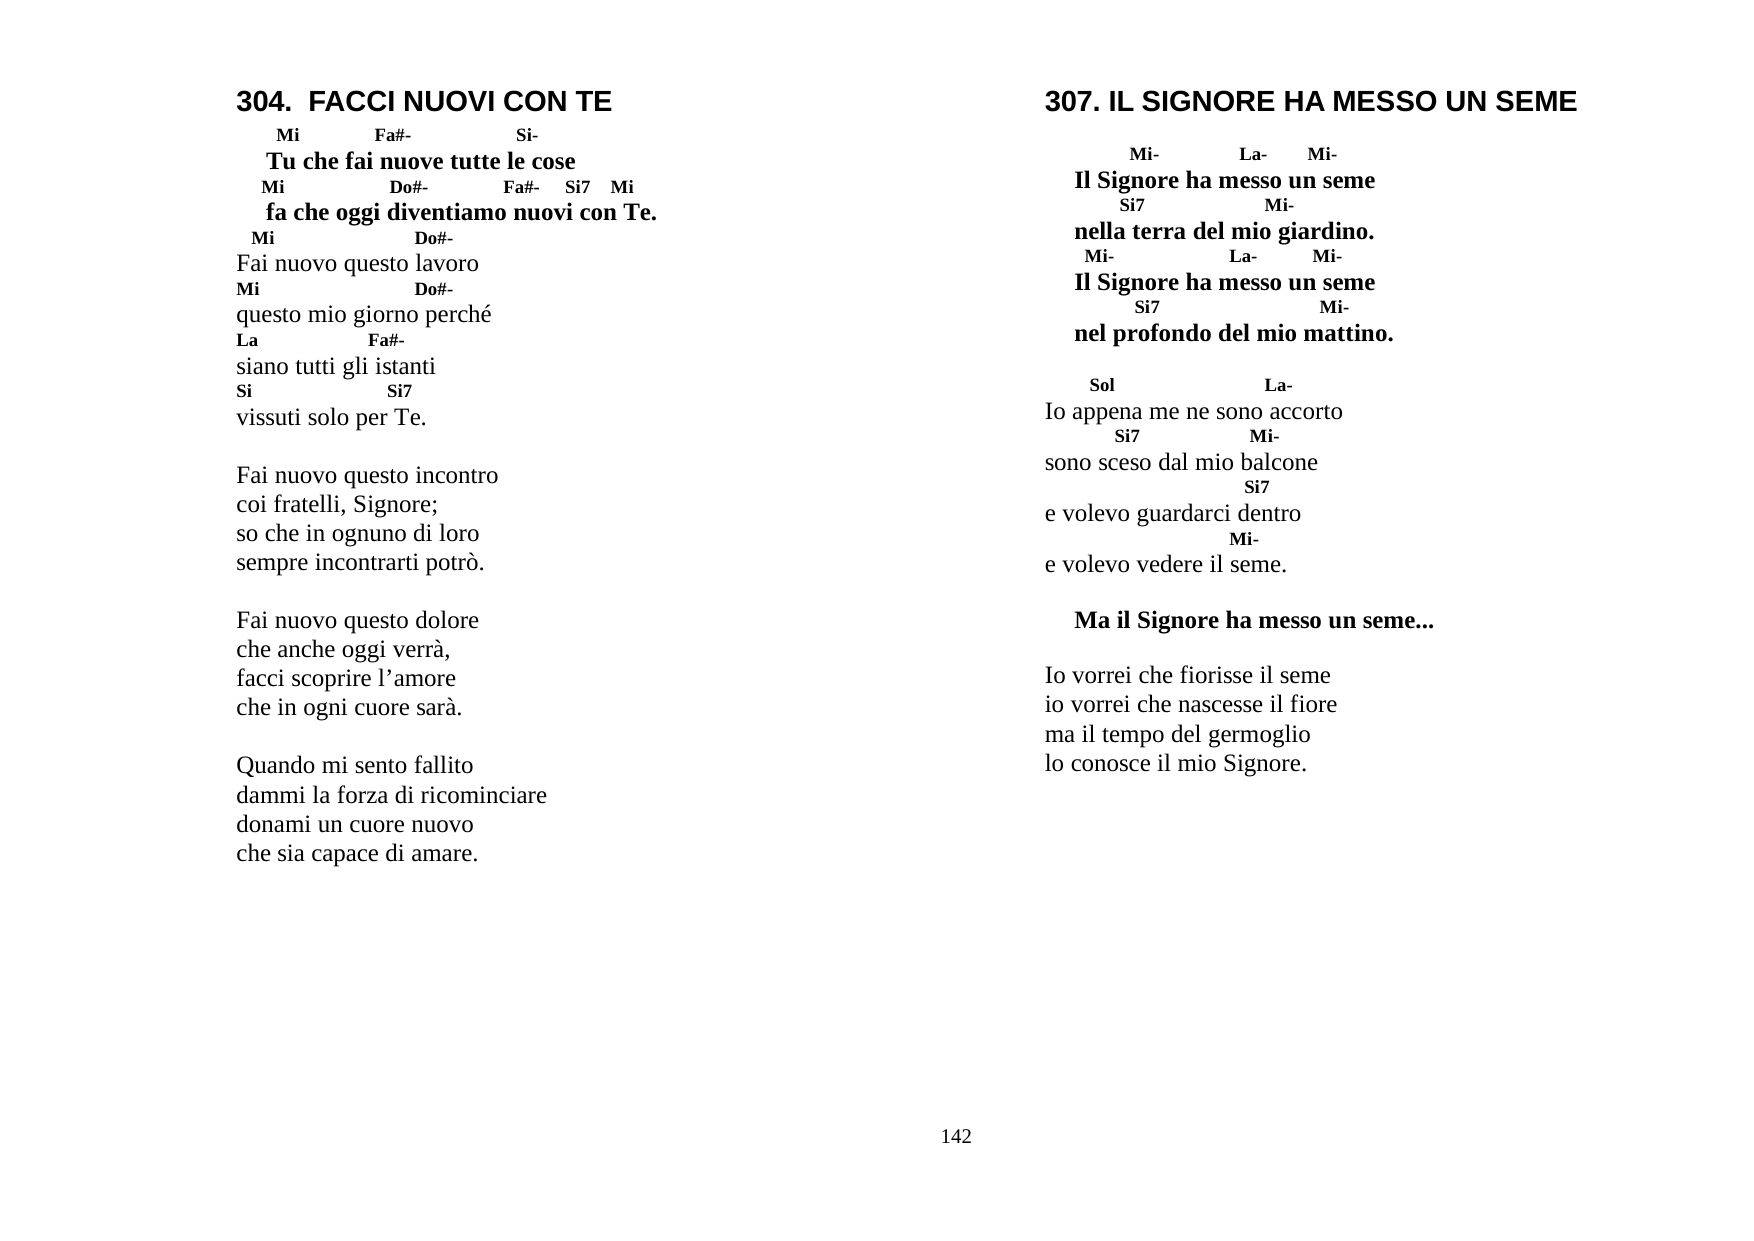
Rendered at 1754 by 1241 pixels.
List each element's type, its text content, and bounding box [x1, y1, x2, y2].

text dammi la forza di ricominciare [236, 779, 867, 808]
text vissuti solo per Te. [236, 402, 867, 431]
text Fai nuovo questo lavoro [236, 248, 867, 277]
text Sol La- [1044, 373, 1676, 396]
text donami un cuore nuovo [236, 808, 867, 838]
text Si7 Mi- [1044, 296, 1676, 318]
text e volevo guardarci dentro [1044, 498, 1676, 527]
text La Fa#- [236, 328, 867, 351]
text Mi Do#- [236, 226, 867, 248]
text questo mio giorno perché [236, 299, 867, 328]
text Si7 [1044, 476, 1676, 498]
subtitle nella terra del mio giardino. [1044, 216, 1676, 245]
text siano tutti gli istanti [236, 351, 867, 379]
text Io appena me ne sono accorto [1044, 396, 1676, 425]
text Fai nuovo questo incontro [236, 460, 867, 489]
text Mi- La- Mi- [1044, 245, 1676, 267]
text che in ogni cuore sarà. [236, 692, 867, 721]
text Si7 Mi- [1044, 425, 1676, 447]
text facci scoprire l’amore [236, 663, 867, 692]
text so che in ognuno di loro [236, 518, 867, 547]
text Mi- [1044, 527, 1676, 549]
subtitle Il Signore ha messo un seme [1044, 164, 1676, 193]
text coi fratelli, Signore; [236, 489, 867, 518]
text Quando mi sento fallito [236, 750, 867, 779]
text ma il tempo del germoglio [1044, 718, 1676, 747]
text che anche oggi verrà, [236, 634, 867, 663]
text Mi Fa#- Si- [236, 124, 867, 146]
subtitle Ma il Signore ha messo un seme... [1044, 605, 1676, 634]
subtitle 307. IL SIGNORE HA MESSO UN SEME [1044, 84, 1676, 118]
subtitle Il Signore ha messo un seme [1044, 267, 1676, 296]
text che sia capace di amare. [236, 838, 867, 867]
text Fai nuovo questo dolore [236, 605, 867, 634]
text Mi- La- Mi- [1044, 142, 1676, 164]
text lo conosce il mio Signore. [1044, 747, 1676, 777]
subtitle 304. FACCI NUOVI CON TE [236, 84, 867, 118]
text Si Si7 [236, 379, 867, 402]
subtitle nel profondo del mio mattino. [1044, 318, 1676, 347]
text Mi Do#- [236, 277, 867, 299]
subtitle fa che oggi diventiamo nuovi con Te. [236, 197, 867, 226]
text e volevo vedere il seme. [1044, 549, 1676, 578]
text Io vorrei che fiorisse il seme [1044, 660, 1676, 689]
text io vorrei che nascesse il fiore [1044, 689, 1676, 718]
text sono sceso dal mio balcone [1044, 447, 1676, 476]
subtitle Tu che fai nuove tutte le cose [236, 146, 867, 175]
text Mi Do#- Fa#- Si7 Mi [236, 175, 867, 197]
text sempre incontrarti potrò. [236, 547, 867, 576]
text Si7 Mi- [1044, 193, 1676, 216]
